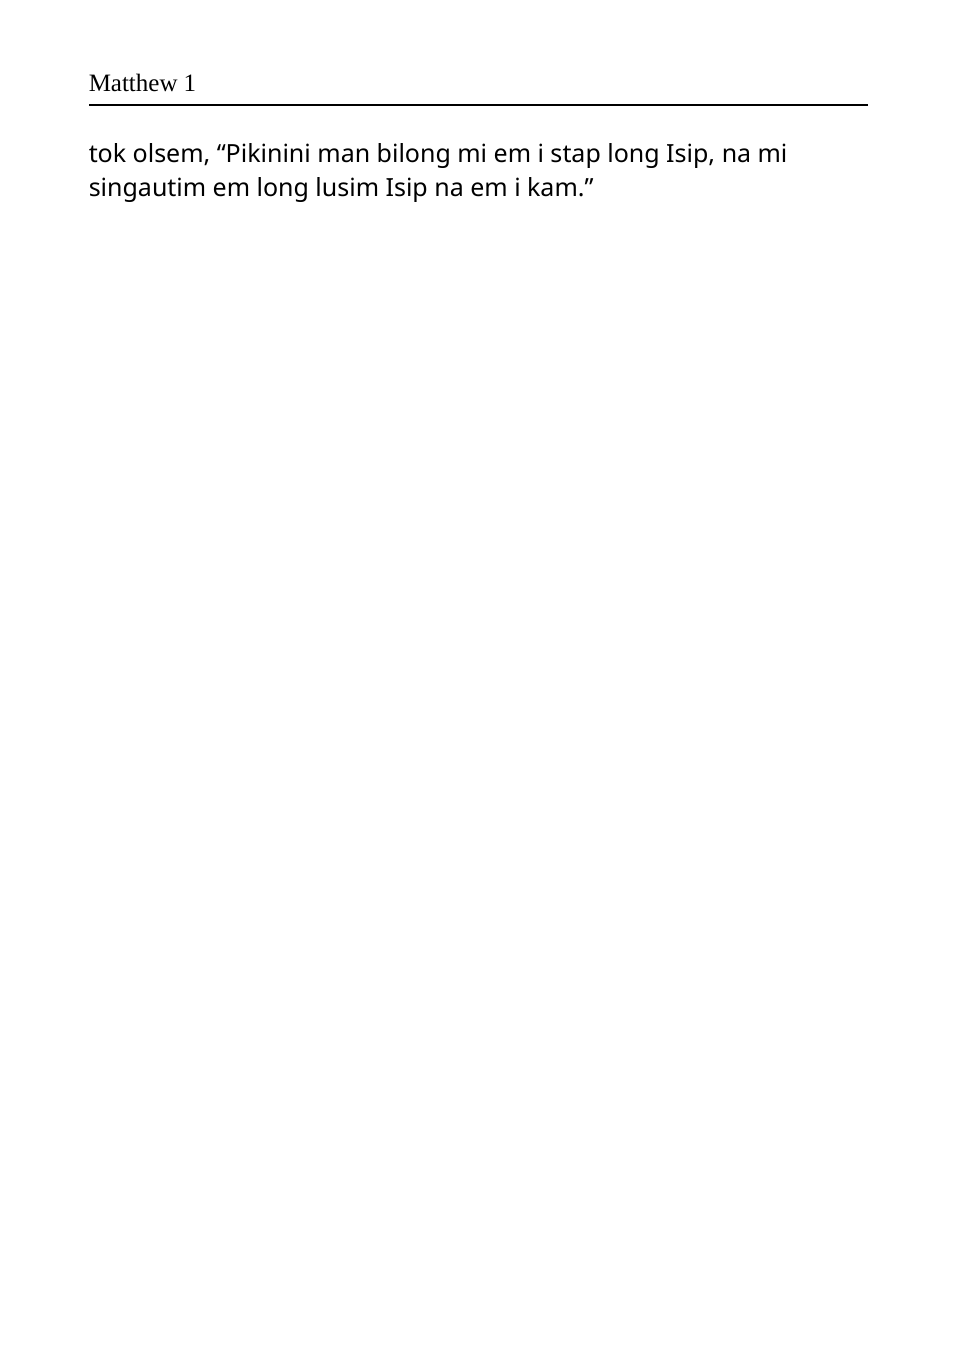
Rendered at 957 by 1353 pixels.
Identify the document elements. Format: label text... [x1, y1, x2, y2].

text tok olsem, “Pikinini man bilong mi em i stap long Isip, na mi singautim em long lusim Isip na em i kam.” [88, 136, 868, 204]
